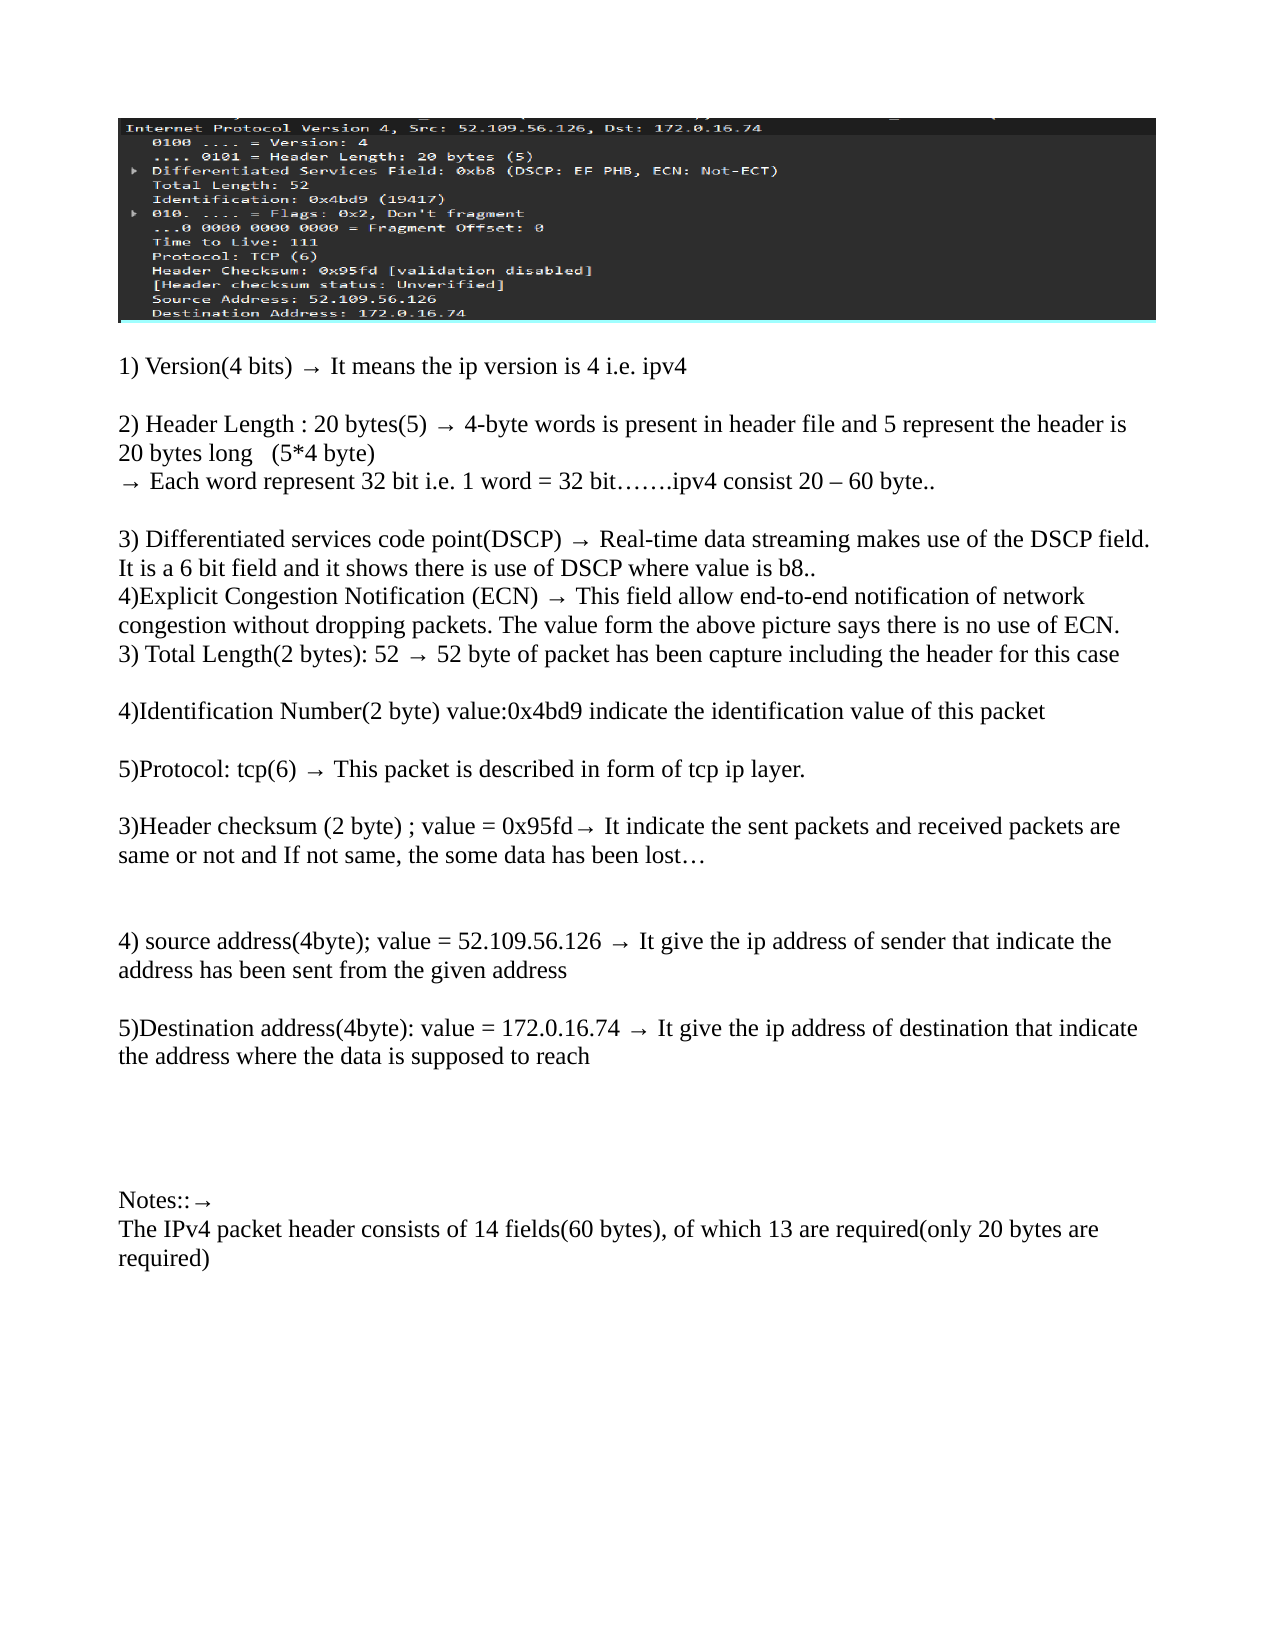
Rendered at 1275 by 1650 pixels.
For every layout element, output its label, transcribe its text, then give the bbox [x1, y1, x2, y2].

text 5)Destination address(4byte): value = 172.0.16.74 → It give the ip address of destination that indicate the address where the data is supposed to reach [118, 1013, 1157, 1070]
text 1) Version(4 bits) → It means the ip version is 4 i.e. ipv4 [118, 351, 1157, 380]
text 4) source address(4byte); value = 52.109.56.126 → It give the ip address of sender that indicate the address has been sent from the given address [118, 926, 1157, 984]
text 3)Header checksum (2 byte) ; value = 0x95fd→ It indicate the sent packets and received packets are same or not and If not same, the some data has been lost… [118, 811, 1157, 869]
text 2) Header Length : 20 bytes(5) → 4-byte words is present in header file and 5 represent the header is 20 bytes long (5*4 byte) [118, 409, 1157, 466]
text The IPv4 packet header consists of 14 fields(60 bytes), of which 13 are required(only 20 bytes are required) [118, 1214, 1157, 1271]
text 4)Explicit Congestion Notification (ECN) → This field allow end-to-end notification of network congestion without dropping packets. The value form the above picture says there is no use of ECN. [118, 581, 1157, 639]
text 3) Total Length(2 bytes): 52 → 52 byte of packet has been capture including the header for this case [118, 639, 1157, 668]
text 5)Protocol: tcp(6) → This packet is described in form of tcp ip layer. [118, 754, 1157, 783]
text 3) Differentiated services code point(DSCP) → Real-time data streaming makes use of the DSCP field. It is a 6 bit field and it shows there is use of DSCP where value is b8.. [118, 524, 1157, 581]
text 4)Identification Number(2 byte) value:0x4bd9 indicate the identification value of this packet [118, 696, 1157, 725]
text Notes::→ [118, 1185, 1157, 1214]
picture [118, 118, 1157, 323]
text → Each word represent 32 bit i.e. 1 word = 32 bit…….ipv4 consist 20 – 60 byte.. [118, 466, 1157, 495]
